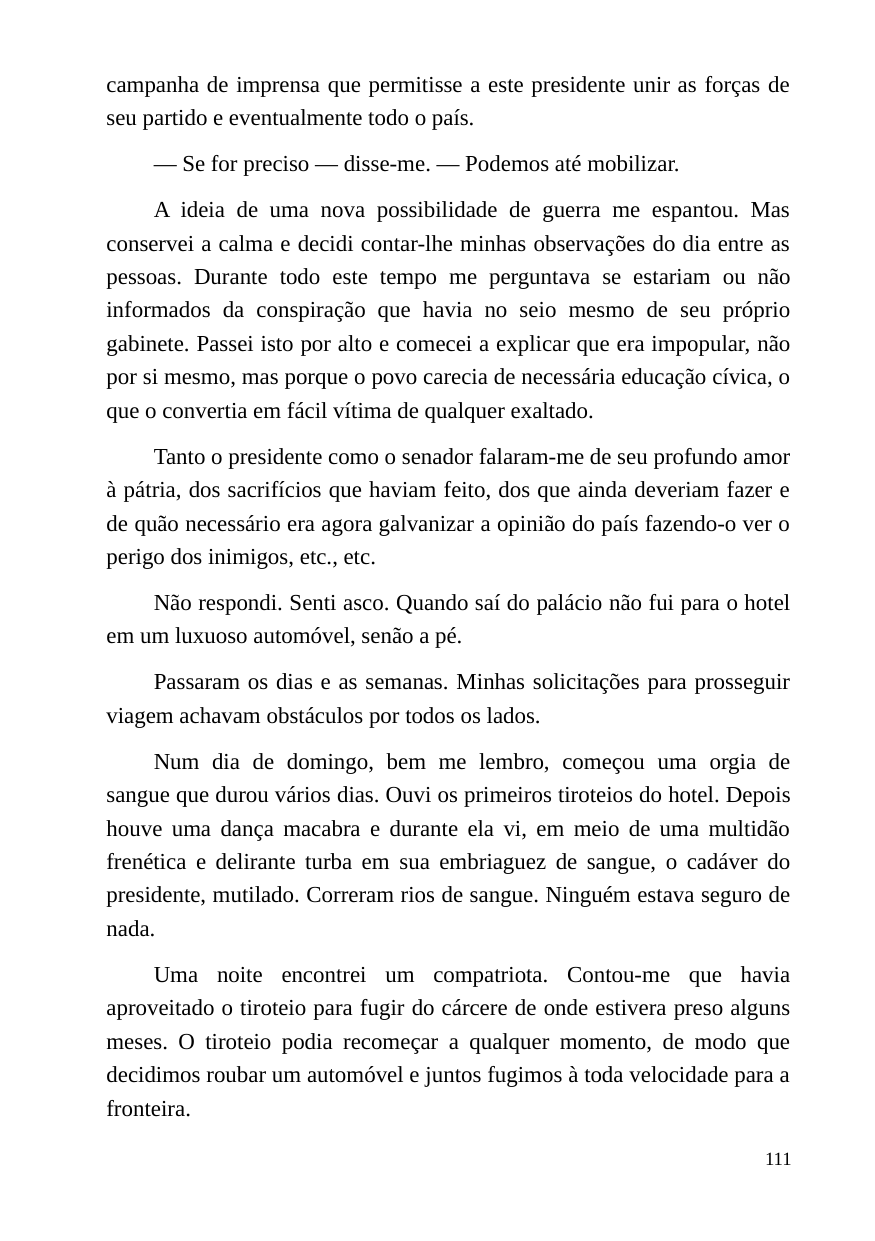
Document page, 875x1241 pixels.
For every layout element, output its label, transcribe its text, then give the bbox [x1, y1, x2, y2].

text Não respondi. Senti asco. Quando saí do palácio não fui para o hotel em um luxuoso automóvel, senão a pé. [106, 589, 791, 649]
text Uma noite encontrei um compatriota. Contou-me que havia aproveitado o tiroteio para fugir do cárcere de onde estivera preso alguns meses. O tiroteio podia recomeçar a qualquer momento, de modo que decidimos roubar um automóvel e juntos fugimos à toda velocidade para a fronteira. [106, 961, 791, 1121]
text Passaram os dias e as semanas. Minhas solicitações para prosseguir viagem achavam obstáculos por todos os lados. [106, 668, 791, 728]
text A ideia de uma nova possibilidade de guerra me espantou. Mas conservei a calma e decidi contar-lhe minhas observações do dia entre as pessoas. Durante todo este tempo me perguntava se estariam ou não informados da conspiração que havia no seio mesmo de seu próprio gabinete. Passei isto por alto e comecei a explicar que era impopular, não por si mesmo, mas porque o povo carecia de necessária educação cívica, o que o convertia em fácil vítima de qualquer exaltado. [106, 196, 791, 423]
text Tanto o presidente como o senador falaram-me de seu profundo amor à pátria, dos sacrifícios que haviam feito, dos que ainda deveriam fazer e de quão necessário era agora galvanizar a opinião do país fazendo-o ver o perigo dos inimigos, etc., etc. [106, 443, 791, 569]
text Num dia de domingo, bem me lembro, começou uma orgia de sangue que durou vários dias. Ouvi os primeiros tiroteios do hotel. Depois houve uma dança macabra e durante ela vi, em meio de uma multidão frenética e delirante turba em sua embriaguez de sangue, o cadáver do presidente, mutilado. Correram rios de sangue. Ninguém estava seguro de nada. [106, 748, 791, 941]
text campanha de imprensa que permitisse a este presidente unir as forças de seu partido e eventualmente todo o país. [106, 71, 791, 131]
text — Se for preciso — disse-me. — Podemos até mobilizar. [106, 150, 791, 177]
